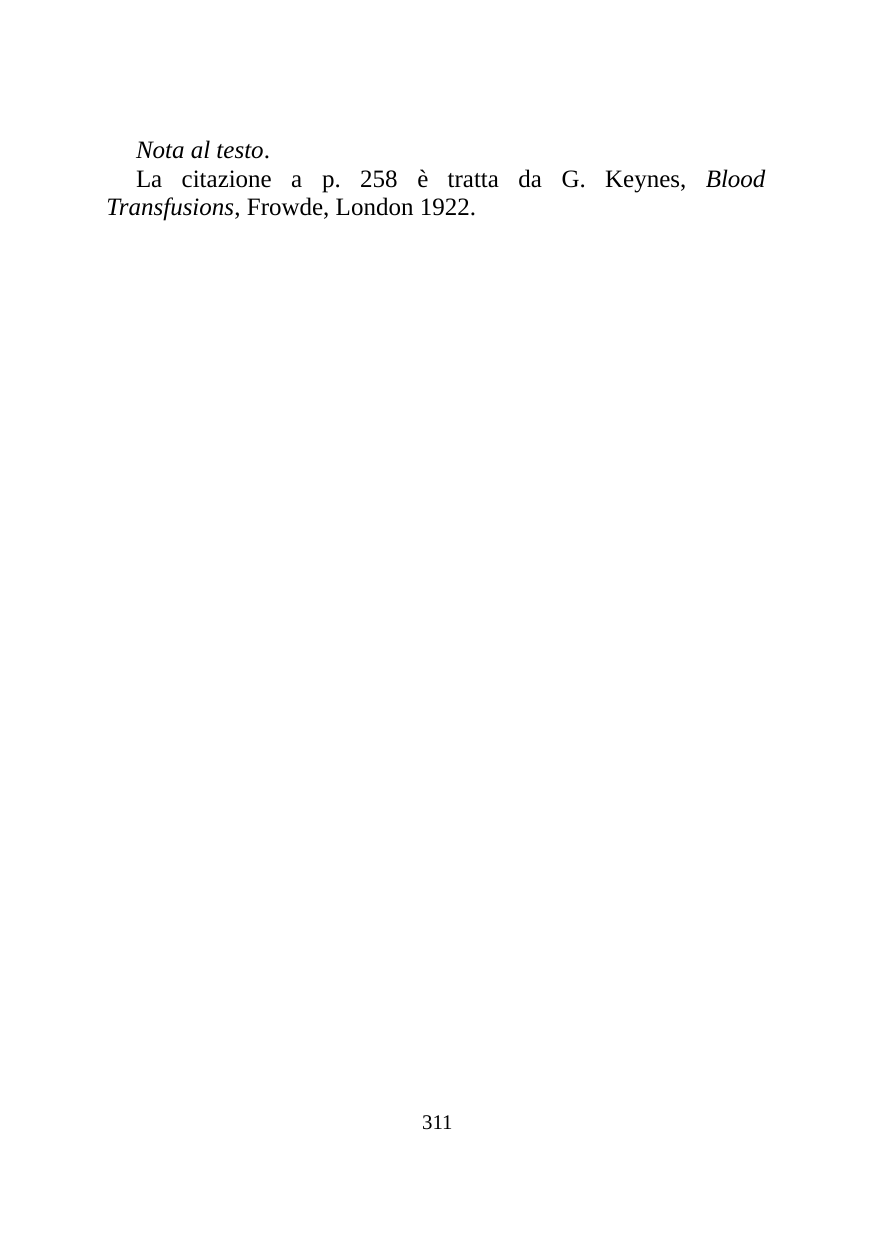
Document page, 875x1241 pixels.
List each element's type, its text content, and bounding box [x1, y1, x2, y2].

text Nota al testo. [106, 135, 768, 164]
text La citazione a p. 258 è tratta da G. Keynes, Blood Transfusions, Frowde, London 1922. [106, 164, 768, 221]
